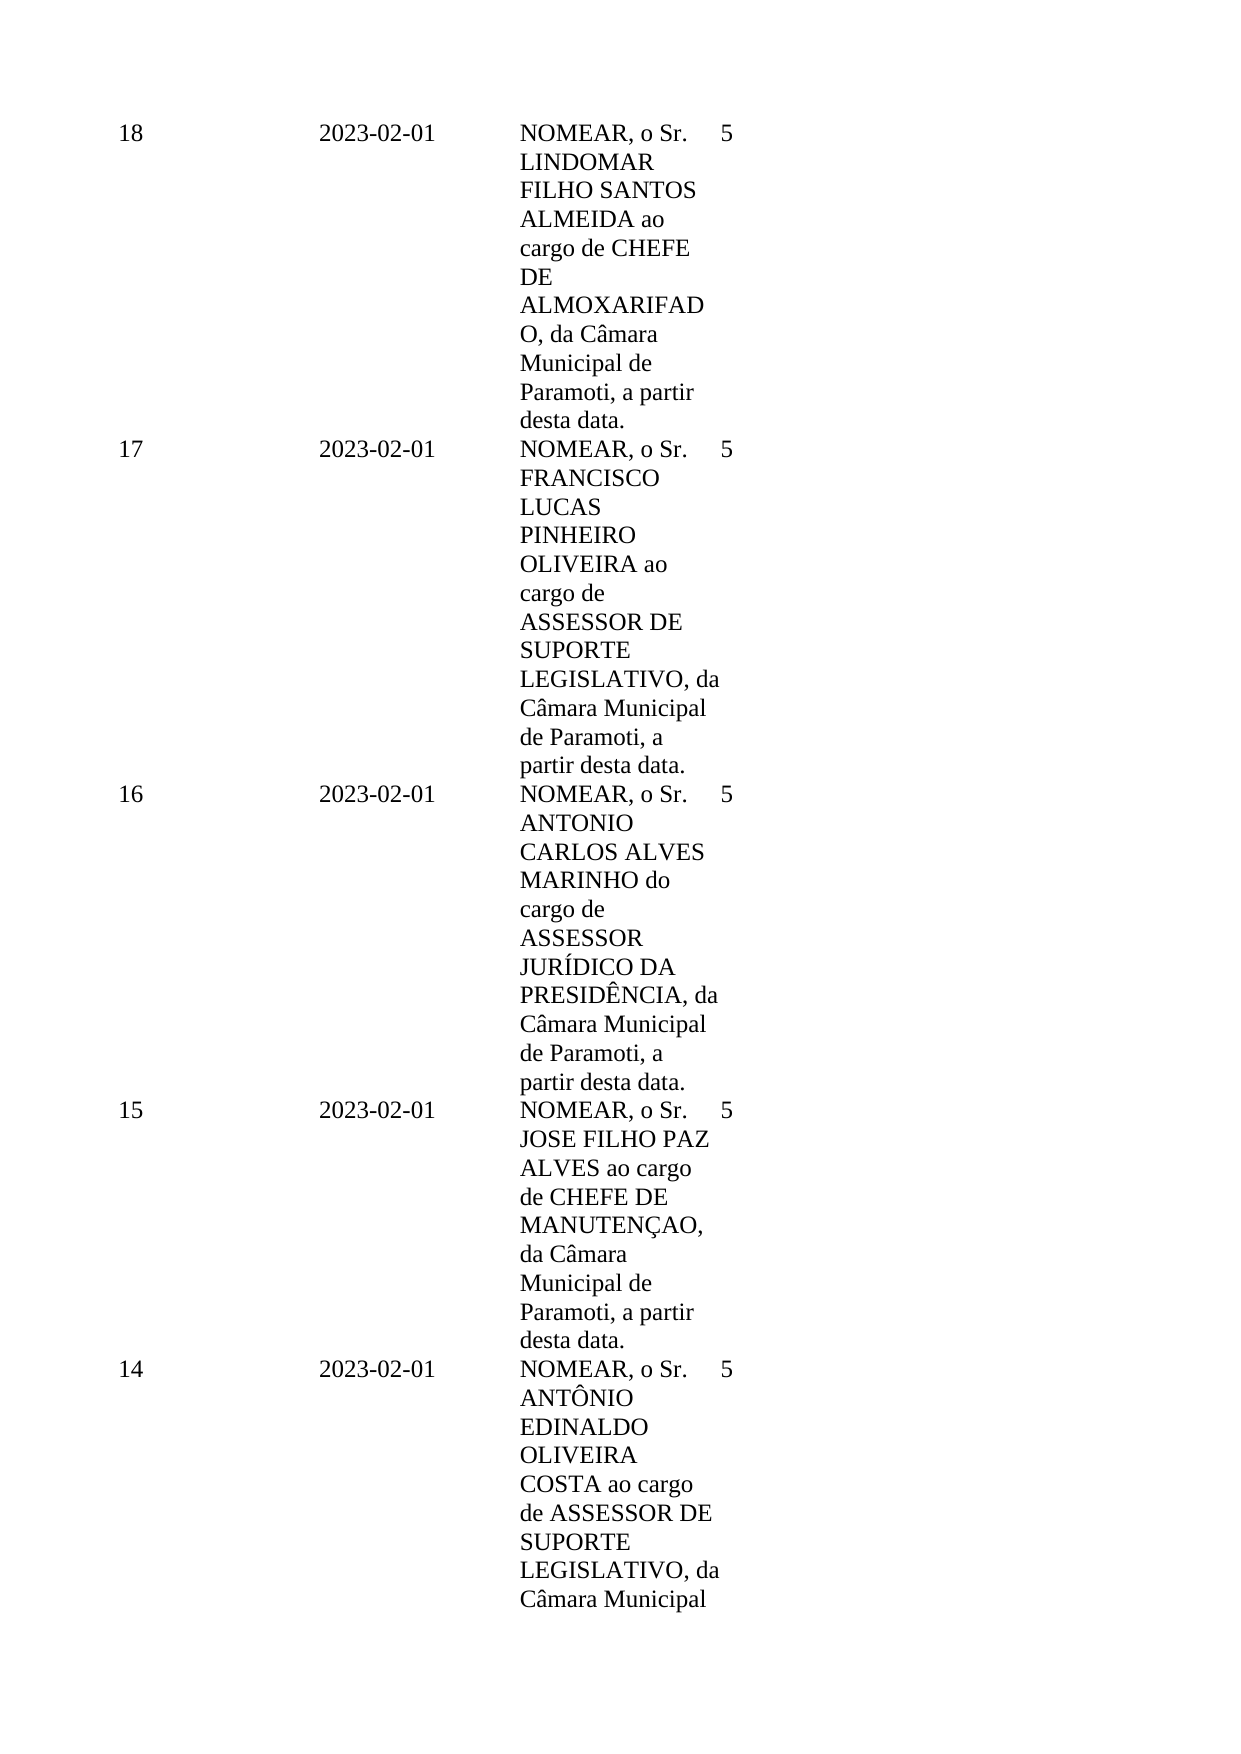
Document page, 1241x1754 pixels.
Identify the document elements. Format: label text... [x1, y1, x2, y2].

table_cell [921, 118, 1122, 434]
table_cell 5 [720, 434, 921, 779]
table_cell NOMEAR, o Sr. LINDOMAR FILHO SANTOS ALMEIDA ao cargo de CHEFE DE ALMOXARIFADO, da Câmara Municipal de Paramoti, a partir desta data. [520, 118, 720, 434]
table_cell 2023-02-01 [319, 434, 519, 779]
table_cell 2023-02-01 [319, 1354, 519, 1613]
table_cell [921, 779, 1122, 1096]
table_cell 15 [118, 1096, 319, 1354]
table_cell 18 [118, 118, 319, 434]
table_cell NOMEAR, o Sr. ANTONIO CARLOS ALVES MARINHO do cargo de ASSESSOR JURÍDICO DA PRESIDÊNCIA, da Câmara Municipal de Paramoti, a partir desta data. [520, 779, 720, 1096]
table_cell [921, 434, 1122, 779]
table_cell 17 [118, 434, 319, 779]
table_cell 2023-02-01 [319, 1096, 519, 1354]
table_cell 14 [118, 1354, 319, 1613]
table_cell 5 [720, 1354, 921, 1613]
table_cell 16 [118, 779, 319, 1096]
table_cell NOMEAR, o Sr. FRANCISCO LUCAS PINHEIRO OLIVEIRA ao cargo de ASSESSOR DE SUPORTE LEGISLATIVO, da Câmara Municipal de Paramoti, a partir desta data. [520, 434, 720, 779]
table_cell NOMEAR, o Sr. JOSE FILHO PAZ ALVES ao cargo de CHEFE DE MANUTENÇAO, da Câmara Municipal de Paramoti, a partir desta data. [520, 1096, 720, 1354]
table_cell 5 [720, 118, 921, 434]
table_cell 5 [720, 1096, 921, 1354]
table_cell 5 [720, 779, 921, 1096]
table_cell [921, 1354, 1122, 1613]
table_cell 2023-02-01 [319, 779, 519, 1096]
table_cell [921, 1096, 1122, 1354]
table_cell NOMEAR, o Sr. ANTÔNIO EDINALDO OLIVEIRA COSTA ao cargo de ASSESSOR DE SUPORTE LEGISLATIVO, da Câmara Municipal [520, 1354, 720, 1613]
table_cell 2023-02-01 [319, 118, 519, 434]
